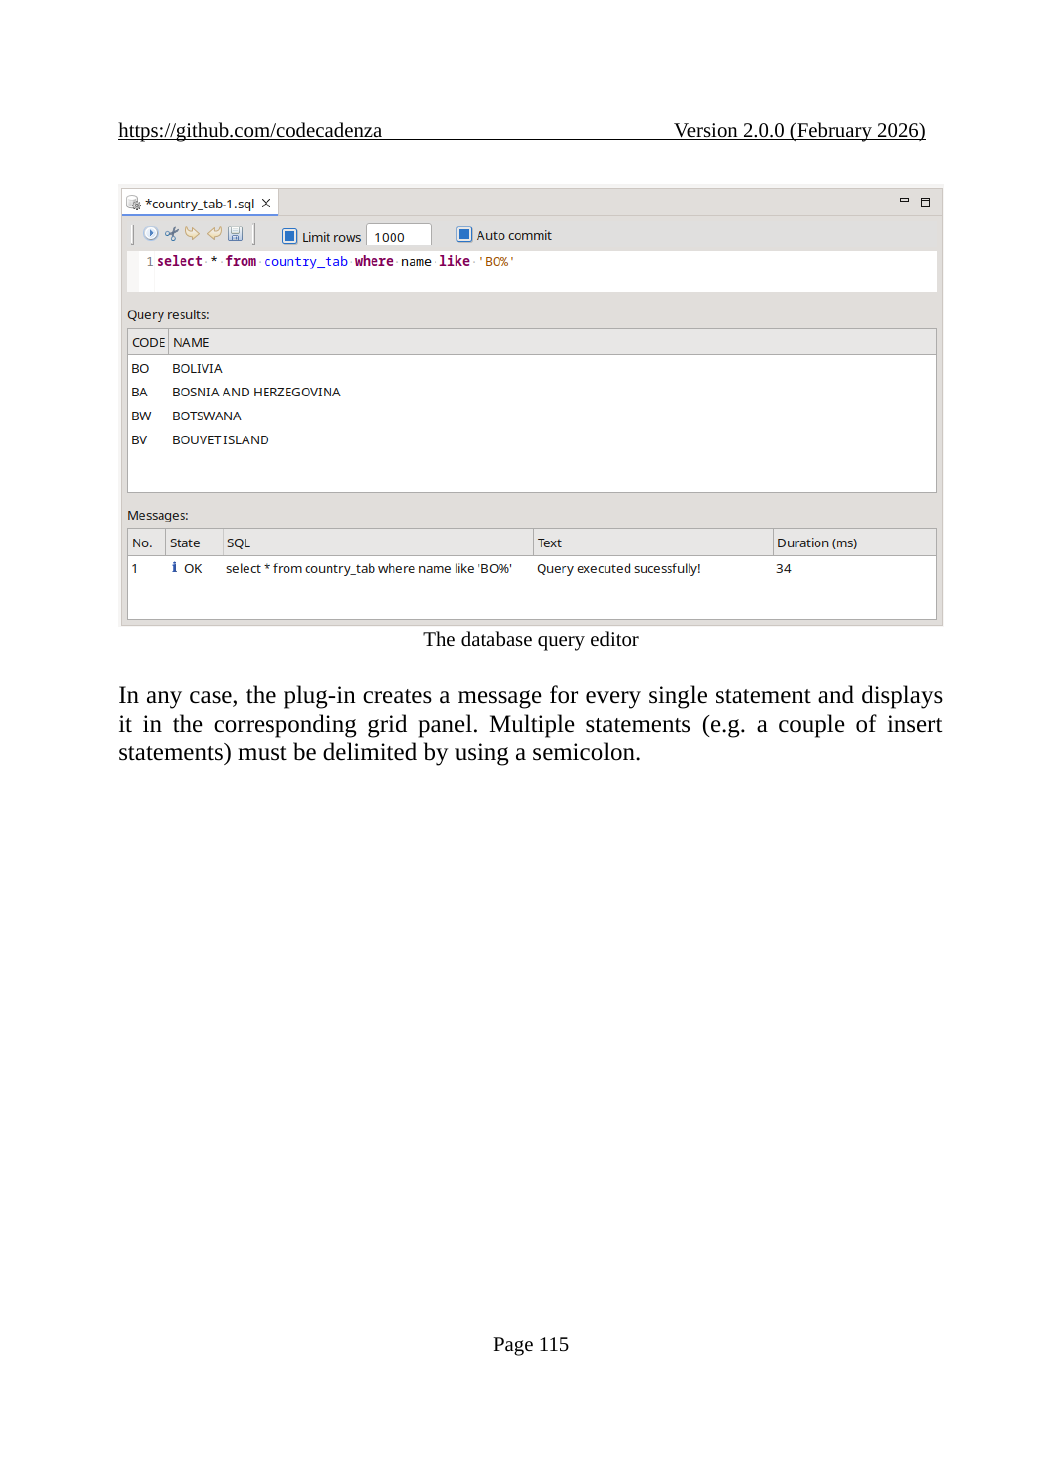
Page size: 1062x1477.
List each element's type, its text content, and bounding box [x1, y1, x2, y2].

picture [118, 184, 944, 627]
text In any case, the plug-in creates a message for every single statement and displays it in the corresponding grid panel. Multiple statements (e.g. a couple of insert statements) must be delimited by using a semicolon. [118, 680, 944, 766]
text The database query editor [118, 627, 944, 651]
